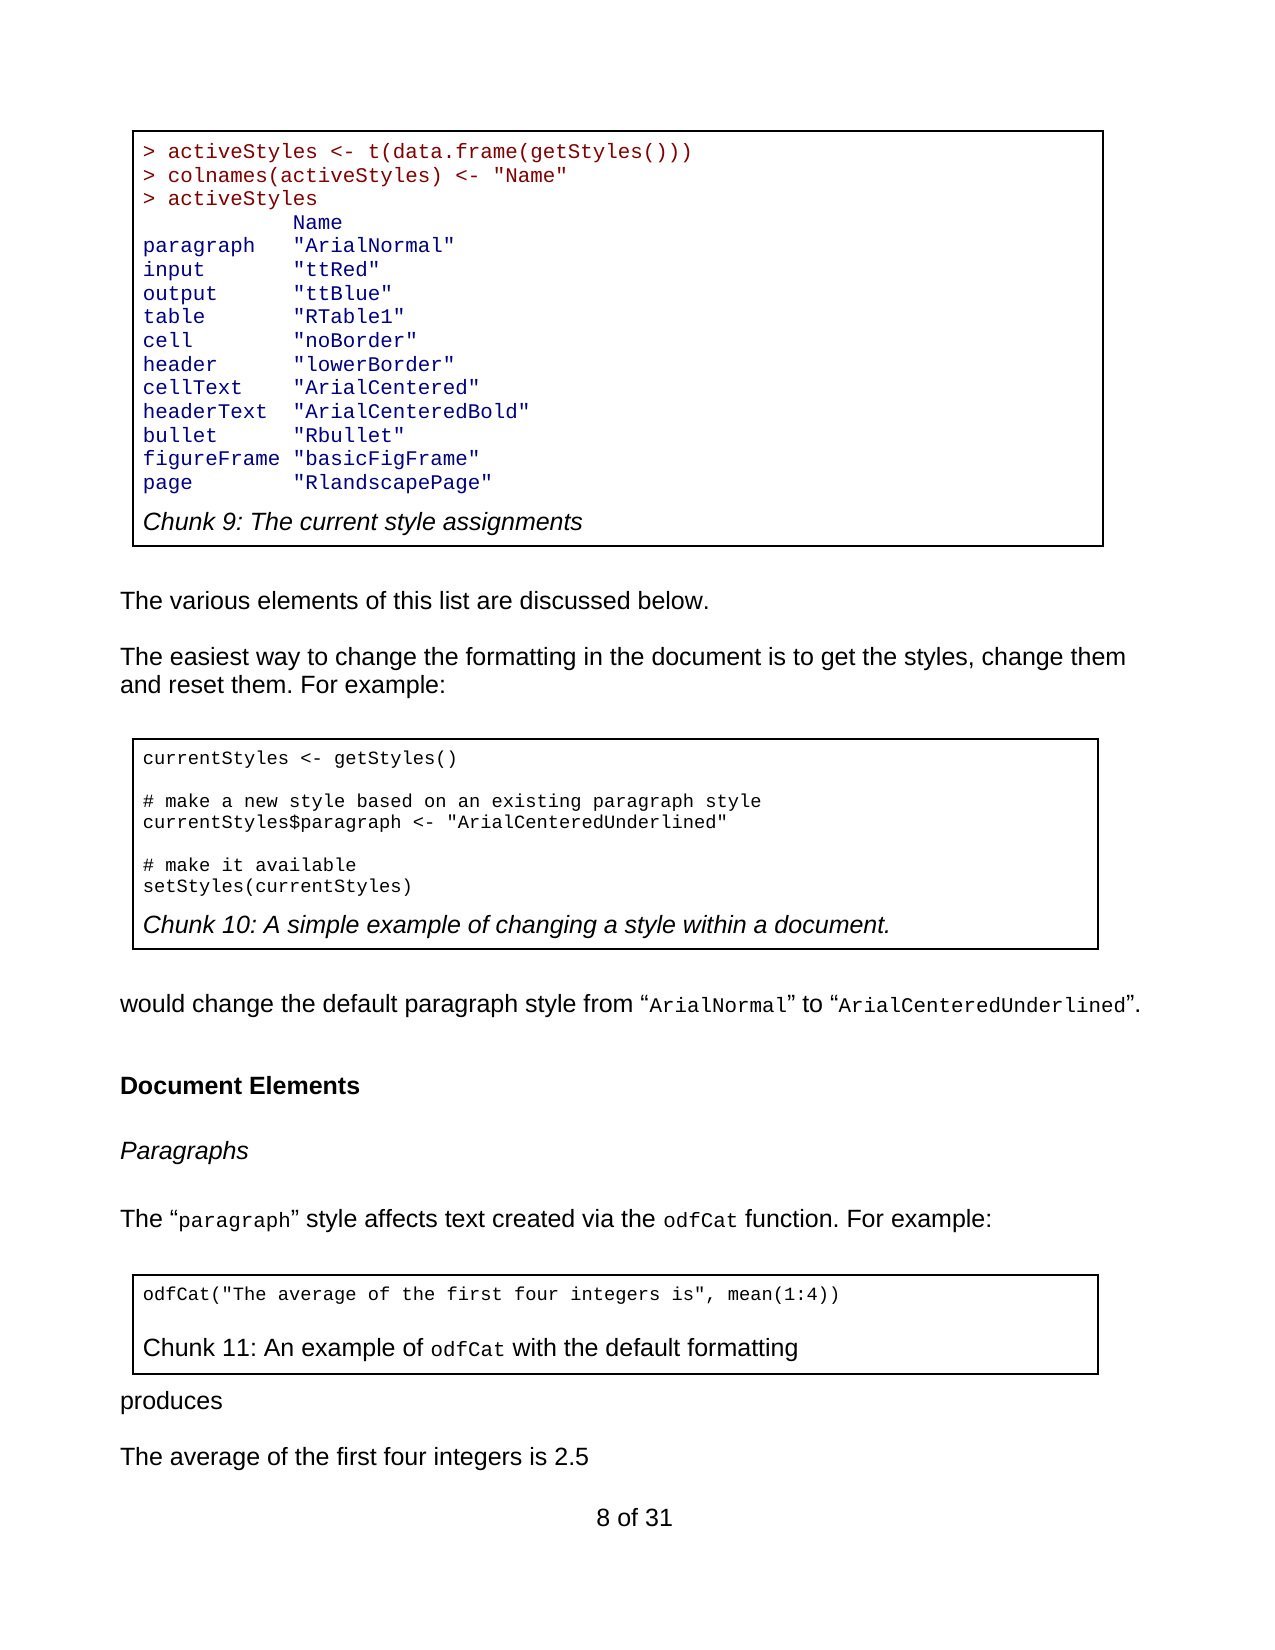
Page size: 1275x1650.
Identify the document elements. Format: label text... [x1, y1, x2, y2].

text setStyles(currentStyles) [143, 877, 1088, 898]
text # make it available [143, 855, 1088, 877]
text Chunk 10: A simple example of changing a style within a document. [143, 910, 1088, 938]
text produces [120, 1387, 1149, 1415]
text input "ttRed" [143, 259, 1093, 283]
text cell "noBorder" [143, 330, 1093, 354]
text output "ttBlue" [143, 283, 1093, 306]
text headerText "ArialCenteredBold" [143, 401, 1093, 425]
text figureFrame "basicFigFrame" [143, 448, 1093, 472]
text The average of the first four integers is 2.5 [120, 1443, 1149, 1471]
text The easiest way to change the formatting in the document is to get the styles, change them and reset them. For example: [120, 643, 1149, 698]
text currentStyles <- getStyles() [143, 749, 1088, 770]
text The various elements of this list are discussed below. [120, 587, 1149, 615]
text Chunk 9: The current style assignments [143, 508, 1093, 536]
text > colnames(activeStyles) <- "Name" [143, 164, 1093, 188]
subtitle Document Elements [120, 1071, 1149, 1099]
subtitle Paragraphs [120, 1137, 1149, 1165]
text The “paragraph” style affects text created via the odfCat function. For example: [120, 1205, 1149, 1234]
text # make a new style based on an existing paragraph style [143, 792, 1088, 813]
text cellText "ArialCentered" [143, 377, 1093, 401]
text bullet "Rbullet" [143, 425, 1093, 448]
text currentStyles$paragraph <- "ArialCenteredUnderlined" [143, 813, 1088, 834]
text header "lowerBorder" [143, 354, 1093, 377]
text table "RTable1" [143, 306, 1093, 330]
text page "RlandscapePage" [143, 472, 1093, 496]
text > activeStyles <- t(data.frame(getStyles())) [143, 141, 1093, 164]
text odfCat("The average of the first four integers is", mean(1:4)) [143, 1284, 1088, 1306]
text > activeStyles [143, 188, 1093, 212]
text Name [143, 212, 1093, 236]
text paragraph "ArialNormal" [143, 236, 1093, 259]
text would change the default paragraph style from “ArialNormal” to “ArialCenteredUnderlined”. [120, 990, 1149, 1019]
text Chunk 11: An example of odfCat with the default formatting [143, 1333, 1088, 1362]
